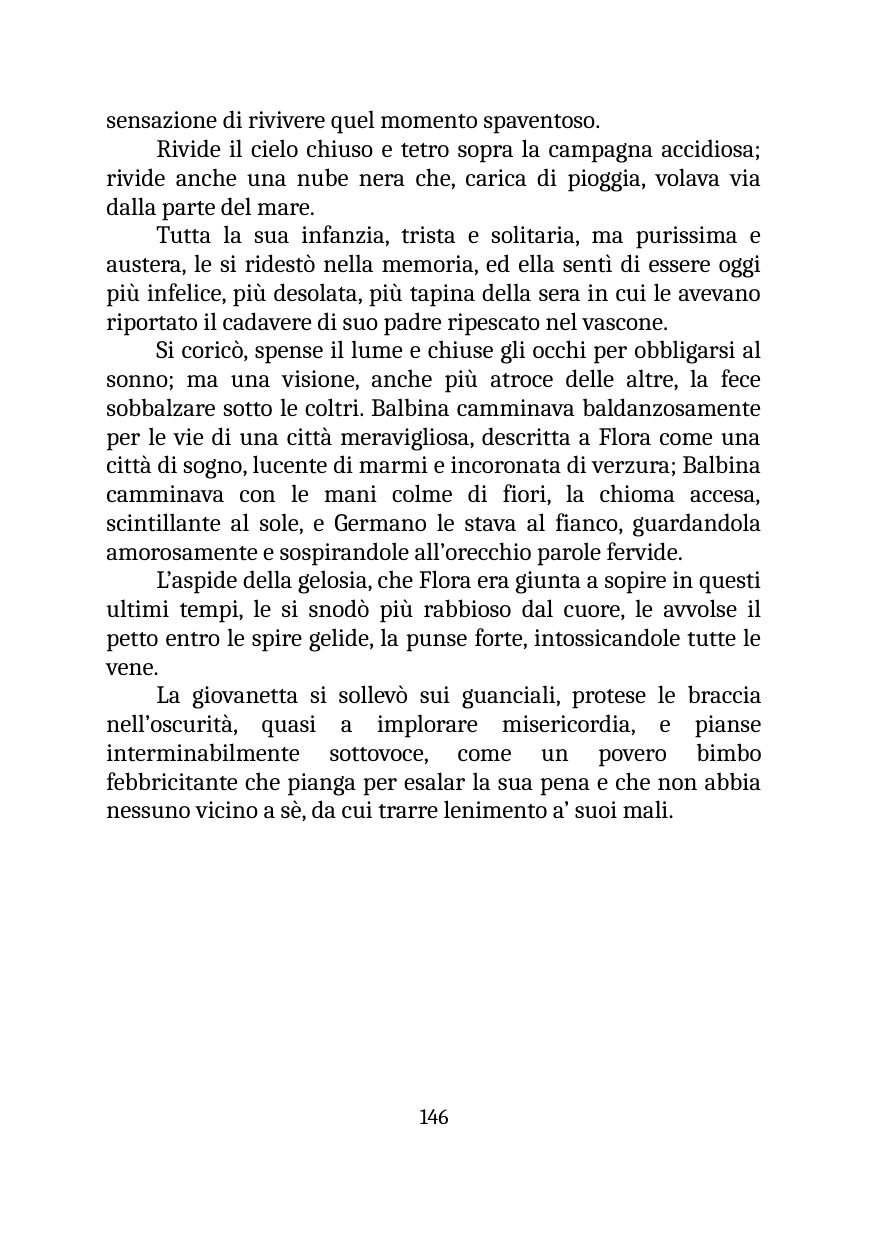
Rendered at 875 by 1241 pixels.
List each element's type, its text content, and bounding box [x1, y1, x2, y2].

text L’aspide della gelosia, che Flora era giunta a sopire in questi ultimi tempi, le si snodò più rabbioso dal cuore, le avvolse il petto entro le spire gelide, la punse forte, intossicandole tutte le vene. [106, 566, 762, 681]
text sensazione di rivivere quel momento spaventoso. [106, 106, 762, 135]
text Si coricò, spense il lume e chiuse gli occhi per obbligarsi al sonno; ma una visione, anche più atroce delle altre, la fece sobbalzare sotto le coltri. Balbina camminava baldanzosamente per le vie di una città meravigliosa, descritta a Flora come una città di sogno, lucente di marmi e incoronata di verzura; Balbina camminava con le mani colme di fiori, la chioma accesa, scintillante al sole, e Germano le stava al fianco, guardandola amorosamente e sospirandole all’orecchio parole fervide. [106, 336, 762, 566]
text La giovanetta si sollevò sui guanciali, protese le braccia nell’oscurità, quasi a implorare misericordia, e pianse interminabilmente sottovoce, come un povero bimbo febbricitante che pianga per esalar la sua pena e che non abbia nessuno vicino a sè, da cui trarre lenimento a’ suoi mali. [106, 681, 762, 825]
text Rivide il cielo chiuso e tetro sopra la campagna accidiosa; rivide anche una nube nera che, carica di pioggia, volava via dalla parte del mare. [106, 135, 762, 221]
text Tutta la sua infanzia, trista e solitaria, ma purissima e austera, le si ridestò nella memoria, ed ella sentì di essere oggi più infelice, più desolata, più tapina della sera in cui le avevano riportato il cadavere di suo padre ripescato nel vascone. [106, 221, 762, 336]
